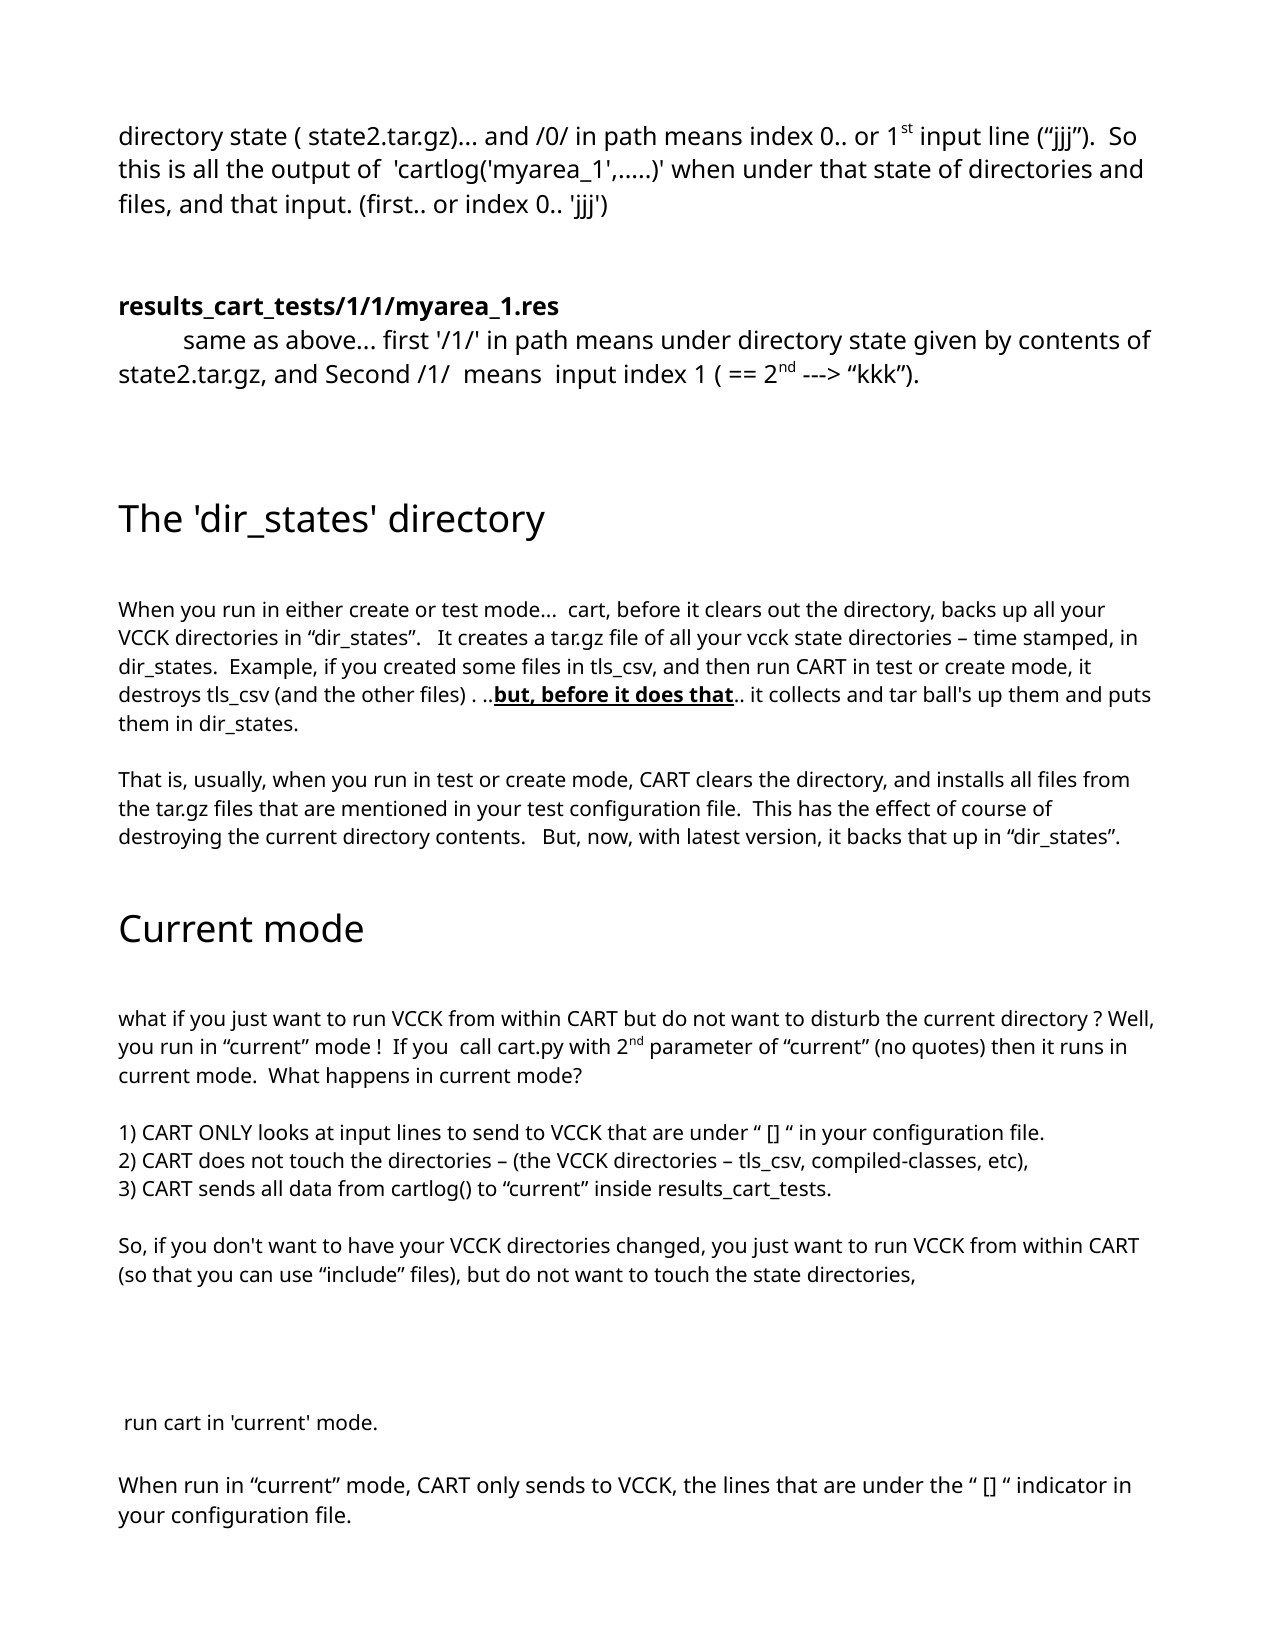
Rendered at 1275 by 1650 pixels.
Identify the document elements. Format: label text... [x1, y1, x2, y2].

text run cart in 'current' mode. [118, 1390, 1157, 1441]
text Current mode [118, 902, 1157, 953]
text results_cart_tests/1/1/myarea_1.res [118, 288, 1157, 322]
text When you run in either create or test mode... cart, before it clears out the directory, backs up all your VCCK directories in “dir_states”. It creates a tar.gz file of all your vcck state directories – time stamped, in dir_states. Example, if you created some files in tls_csv, and then run CART in test or create mode, it destroys tls_csv (and the other files) . ..but, before it does that.. it collects and tar ball's up them and puts them in dir_states. That is, usually, when you run in test or create mode, CART clears the directory, and installs all files from the tar.gz files that are mentioned in your test configuration file. This has the effect of course of destroying the current directory contents. But, now, with latest version, it backs that up in “dir_states”. [118, 595, 1157, 851]
text The 'dir_states' directory [118, 493, 1157, 544]
text what if you just want to run VCCK from within CART but do not want to disturb the current directory ? Well, you run in “current” mode ! If you call cart.py with 2nd parameter of “current” (no quotes) then it runs in current mode. What happens in current mode? 1) CART ONLY looks at input lines to send to VCCK that are under “ [] “ in your configuration file. 2) CART does not touch the directories – (the VCCK directories – tls_csv, compiled-classes, etc), 3) CART sends all data from cartlog() to “current” inside results_cart_tests. So, if you don't want to have your VCCK directories changed, you just want to run VCCK from within CART (so that you can use “include” files), but do not want to touch the state directories, [118, 1004, 1157, 1288]
text directory state ( state2.tar.gz)... and /0/ in path means index 0.. or 1st input line (“jjj”). So this is all the output of 'cartlog('myarea_1',.....)' when under that state of directories and files, and that input. (first.. or index 0.. 'jjj') [118, 118, 1157, 220]
text same as above... first '/1/' in path means under directory state given by contents of state2.tar.gz, and Second /1/ means input index 1 ( == 2nd ---> “kkk”). [118, 322, 1157, 391]
text When run in “current” mode, CART only sends to VCCK, the lines that are under the “ [] “ indicator in your configuration file. [118, 1470, 1157, 1529]
